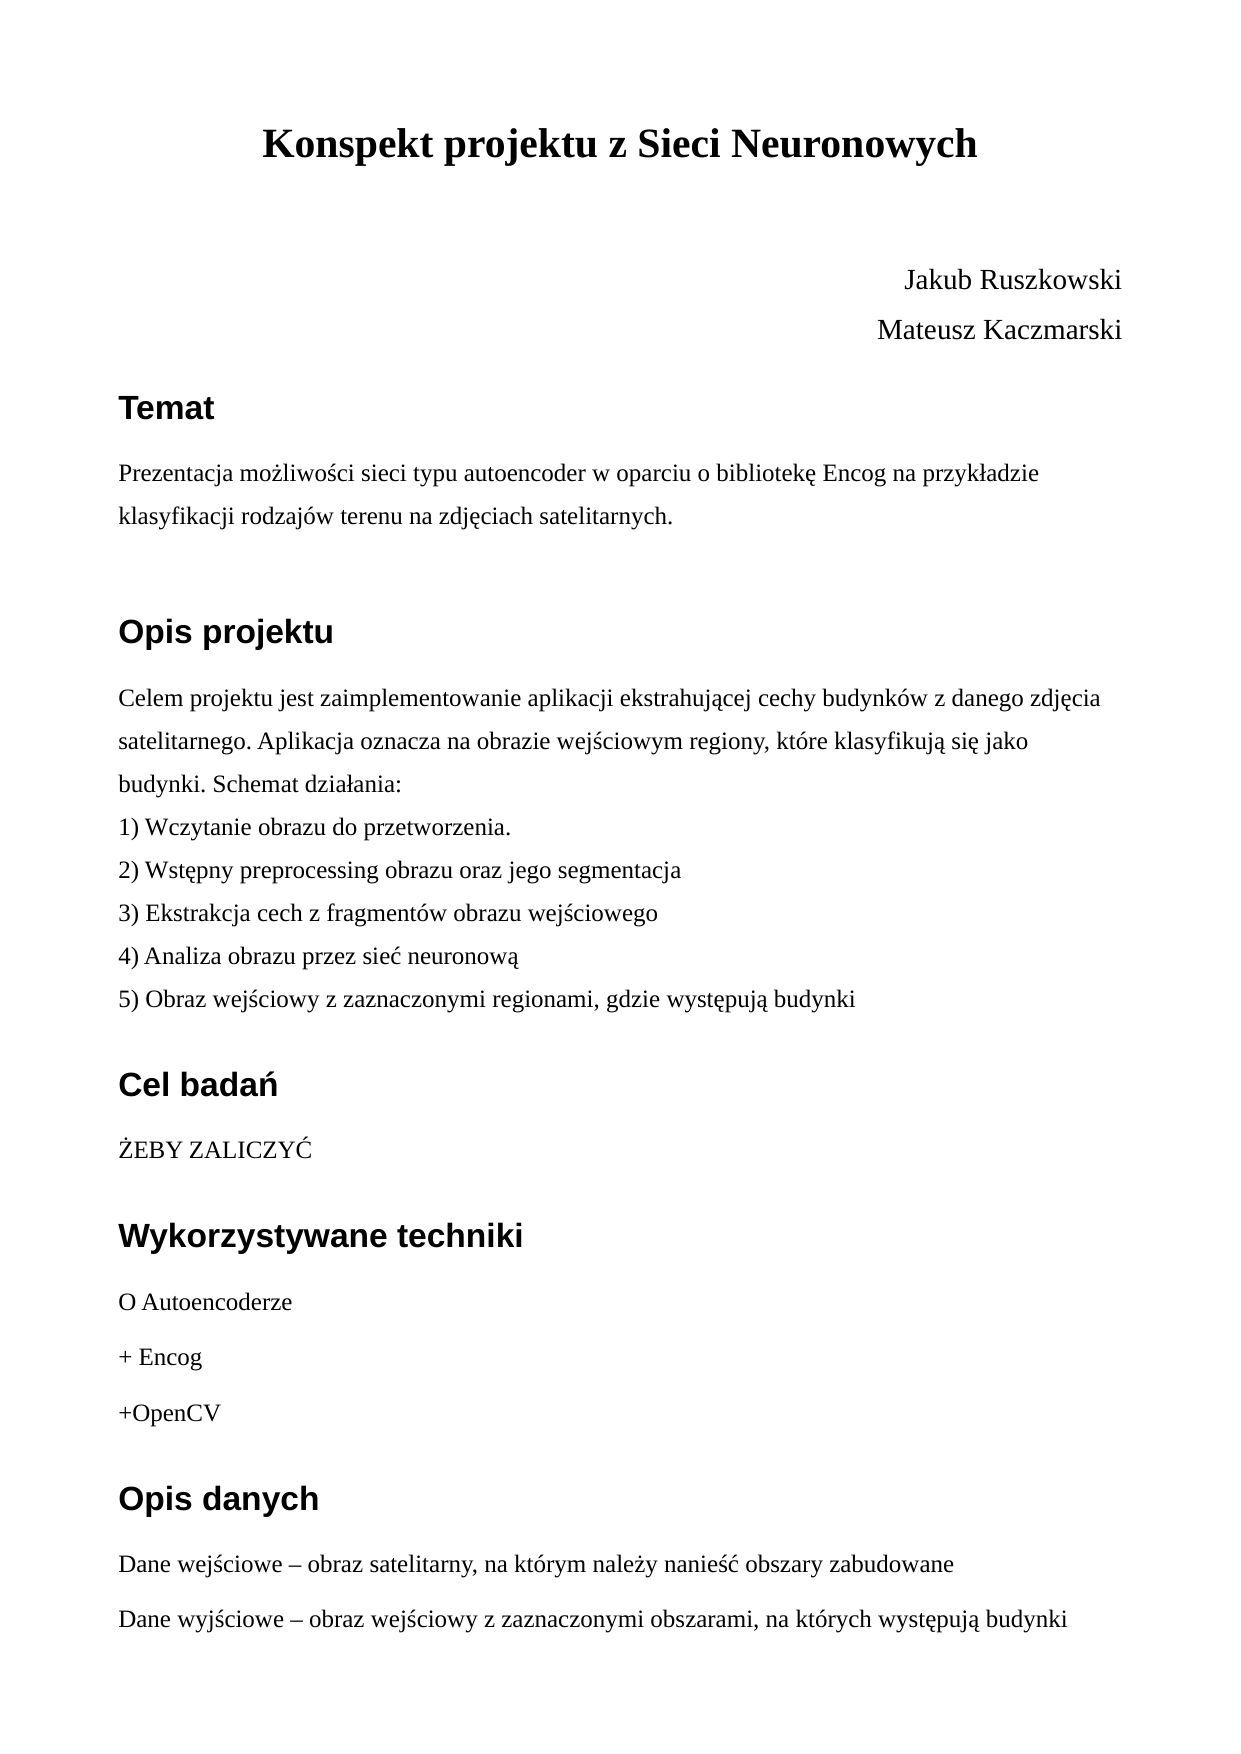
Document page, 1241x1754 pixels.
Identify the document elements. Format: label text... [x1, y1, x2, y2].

text Dane wejściowe – obraz satelitarny, na którym należy nanieść obszary zabudowane [118, 1549, 1122, 1578]
text Konspekt projektu z Sieci Neuronowych [118, 118, 1122, 166]
text Dane wyjściowe – obraz wejściowy z zaznaczonymi obszarami, na których występują budynki [118, 1604, 1122, 1633]
text Prezentacja możliwości sieci typu autoencoder w oparciu o bibliotekę Encog na przykładzie klasyfikacji rodzajów terenu na zdjęciach satelitarnych. [118, 458, 1122, 530]
text Celem projektu jest zaimplementowanie aplikacji ekstrahującej cechy budynków z danego zdjęcia satelitarnego. Aplikacja oznacza na obrazie wejściowym regiony, które klasyfikują się jako budynki. Schemat działania: 1) Wczytanie obrazu do przetworzenia. 2) Wstępny preprocessing obrazu oraz jego segmentacja 3) Ekstrakcja cech z fragmentów obrazu wejściowego 4) Analiza obrazu przez sieć neuronową 5) Obraz wejściowy z zaznaczonymi regionami, gdzie występują budynki [118, 683, 1122, 1013]
text + Encog [118, 1342, 1122, 1371]
text Mateusz Kaczmarski [118, 312, 1122, 346]
subtitle Cel badań [118, 1065, 1122, 1104]
subtitle Temat [118, 387, 1122, 426]
subtitle Opis danych [118, 1478, 1122, 1517]
text O Autoencoderze [118, 1287, 1122, 1315]
subtitle Opis projektu [118, 612, 1122, 651]
text ŻEBY ZALICZYĆ [118, 1136, 1122, 1164]
subtitle Wykorzystywane techniki [118, 1216, 1122, 1255]
text Jakub Ruszkowski [118, 262, 1122, 295]
text +OpenCV [118, 1398, 1122, 1427]
